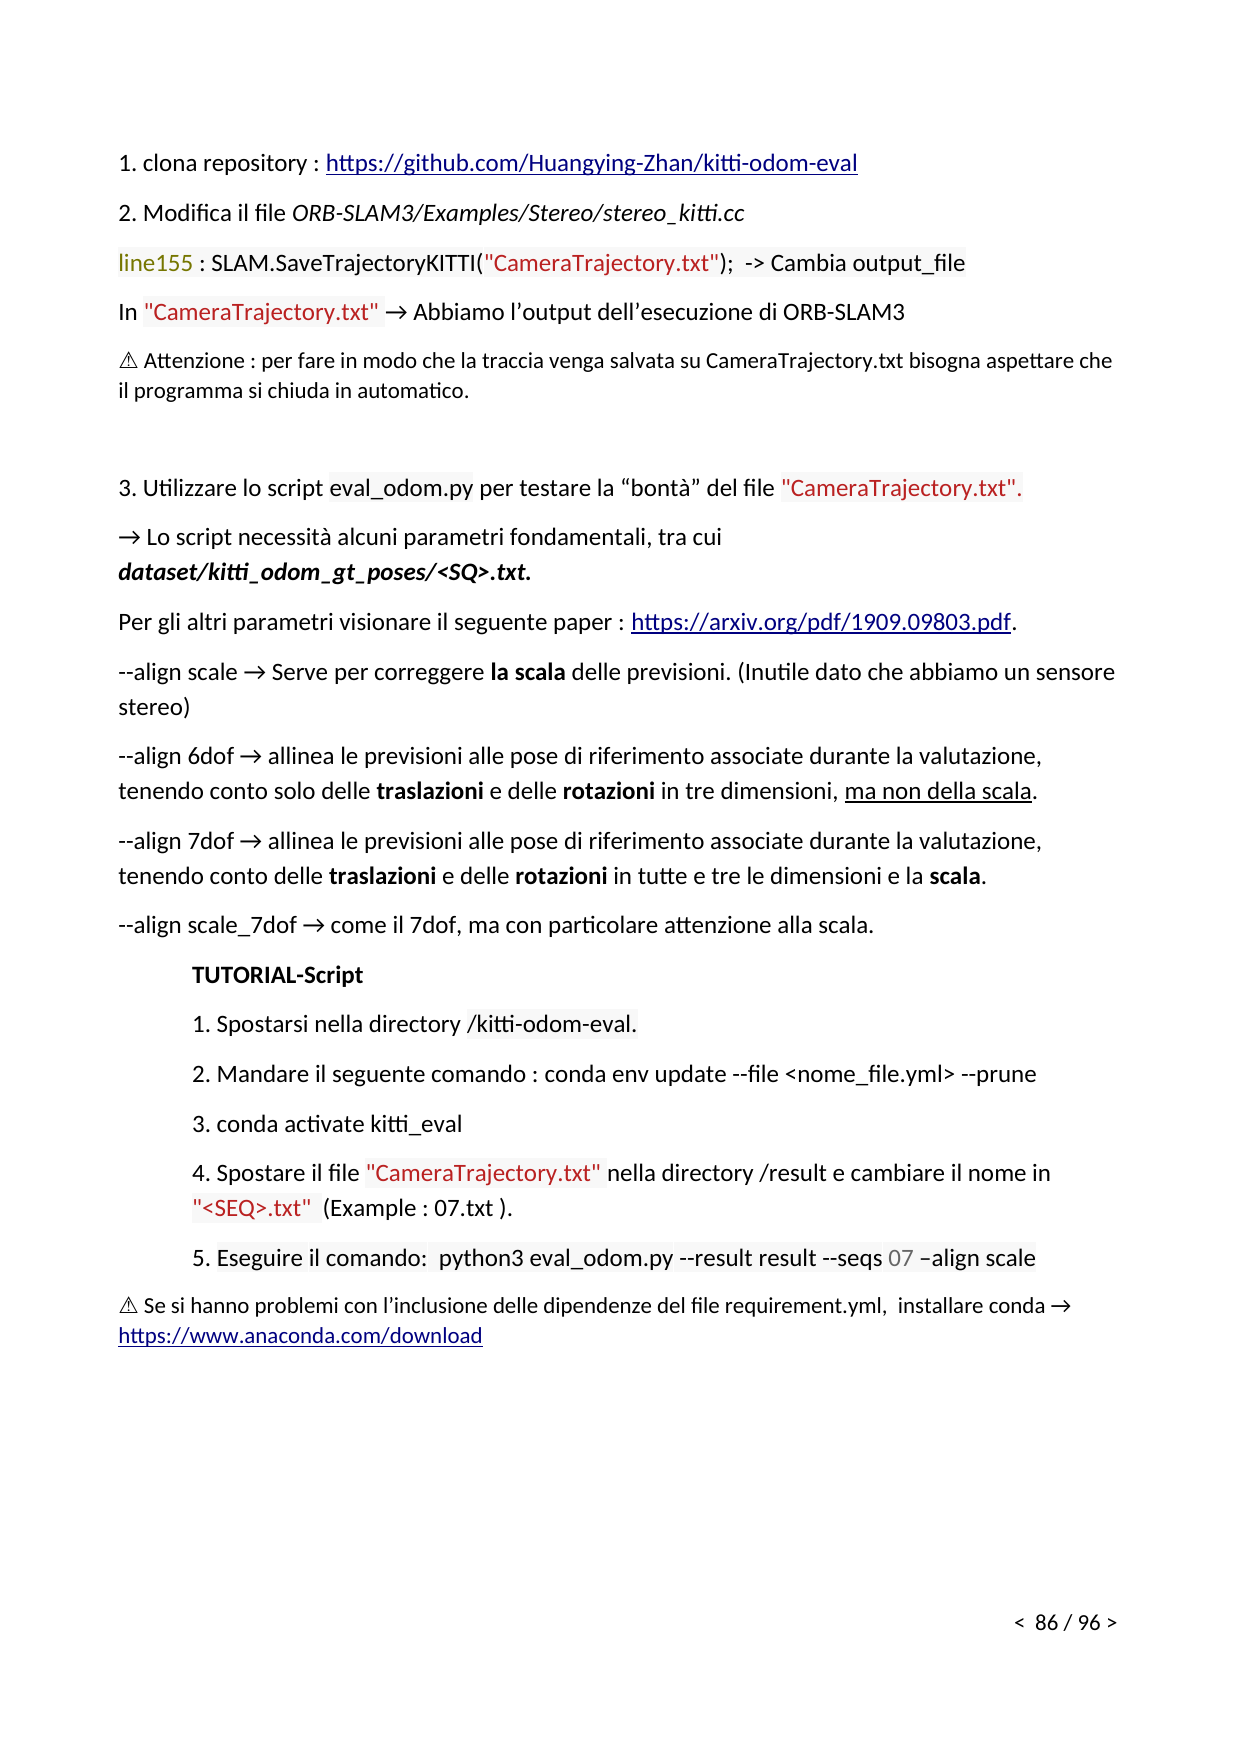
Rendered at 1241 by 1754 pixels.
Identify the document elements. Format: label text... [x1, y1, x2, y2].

text In "CameraTrajectory.txt" → Abbiamo l’output dell’esecuzione di ORB-SLAM3 [118, 296, 1122, 327]
text --align 6dof → allinea le previsioni alle pose di riferimento associate durante la valutazione, tenendo conto solo delle traslazioni e delle rotazioni in tre dimensioni, ma non della scala. [118, 740, 1122, 806]
text 5. Eseguire il comando: python3 eval_odom.py --result result --seqs 07 –align scale [118, 1242, 1122, 1272]
text 4. Spostare il file "CameraTrajectory.txt" nella directory /result e cambiare il nome in "<SEQ>.txt" (Example : 07.txt ). [118, 1157, 1122, 1223]
text TUTORIAL-Script [118, 959, 1122, 989]
text → Lo script necessità alcuni parametri fondamentali, tra cui dataset/kitti_odom_gt_poses/<SQ>.txt. [118, 522, 1122, 587]
text line155 : SLAM.SaveTrajectoryKITTI("CameraTrajectory.txt"); -> Cambia output_file [118, 247, 1122, 277]
text 2. Mandare il seguente comando : conda env update --file <nome_file.yml> --prune [118, 1058, 1122, 1089]
text --align 7dof → allinea le previsioni alle pose di riferimento associate durante la valutazione, tenendo conto delle traslazioni e delle rotazioni in tutte e tre le dimensioni e la scala. [118, 825, 1122, 890]
text 3. conda activate kitti_eval [118, 1108, 1122, 1138]
text ⚠ Se si hanno problemi con l’inclusione delle dipendenze del file requirement.yml, installare conda → https://www.anaconda.com/download [118, 1292, 1122, 1349]
text 1. Spostarsi nella directory /kitti-odom-eval. [118, 1009, 1122, 1039]
text --align scale → Serve per correggere la scala delle previsioni. (Inutile dato che abbiamo un sensore stereo) [118, 656, 1122, 721]
text 3. Utilizzare lo script eval_odom.py per testare la “bontà” del file "CameraTrajectory.txt". [118, 472, 1122, 502]
text 1. clona repository : https://github.com/Huangying-Zhan/kitti-odom-eval [118, 148, 1122, 178]
text --align scale_7dof → come il 7dof, ma con particolare attenzione alla scala. [118, 909, 1122, 940]
text Per gli altri parametri visionare il seguente paper : https://arxiv.org/pdf/1909.09803.pdf. [118, 606, 1122, 637]
text ⚠ Attenzione : per fare in modo che la traccia venga salvata su CameraTrajectory.txt bisogna aspettare che il programma si chiuda in automatico. [118, 346, 1122, 404]
text 2. Modifica il file ORB-SLAM3/Examples/Stereo/stereo_kitti.cc [118, 197, 1122, 228]
